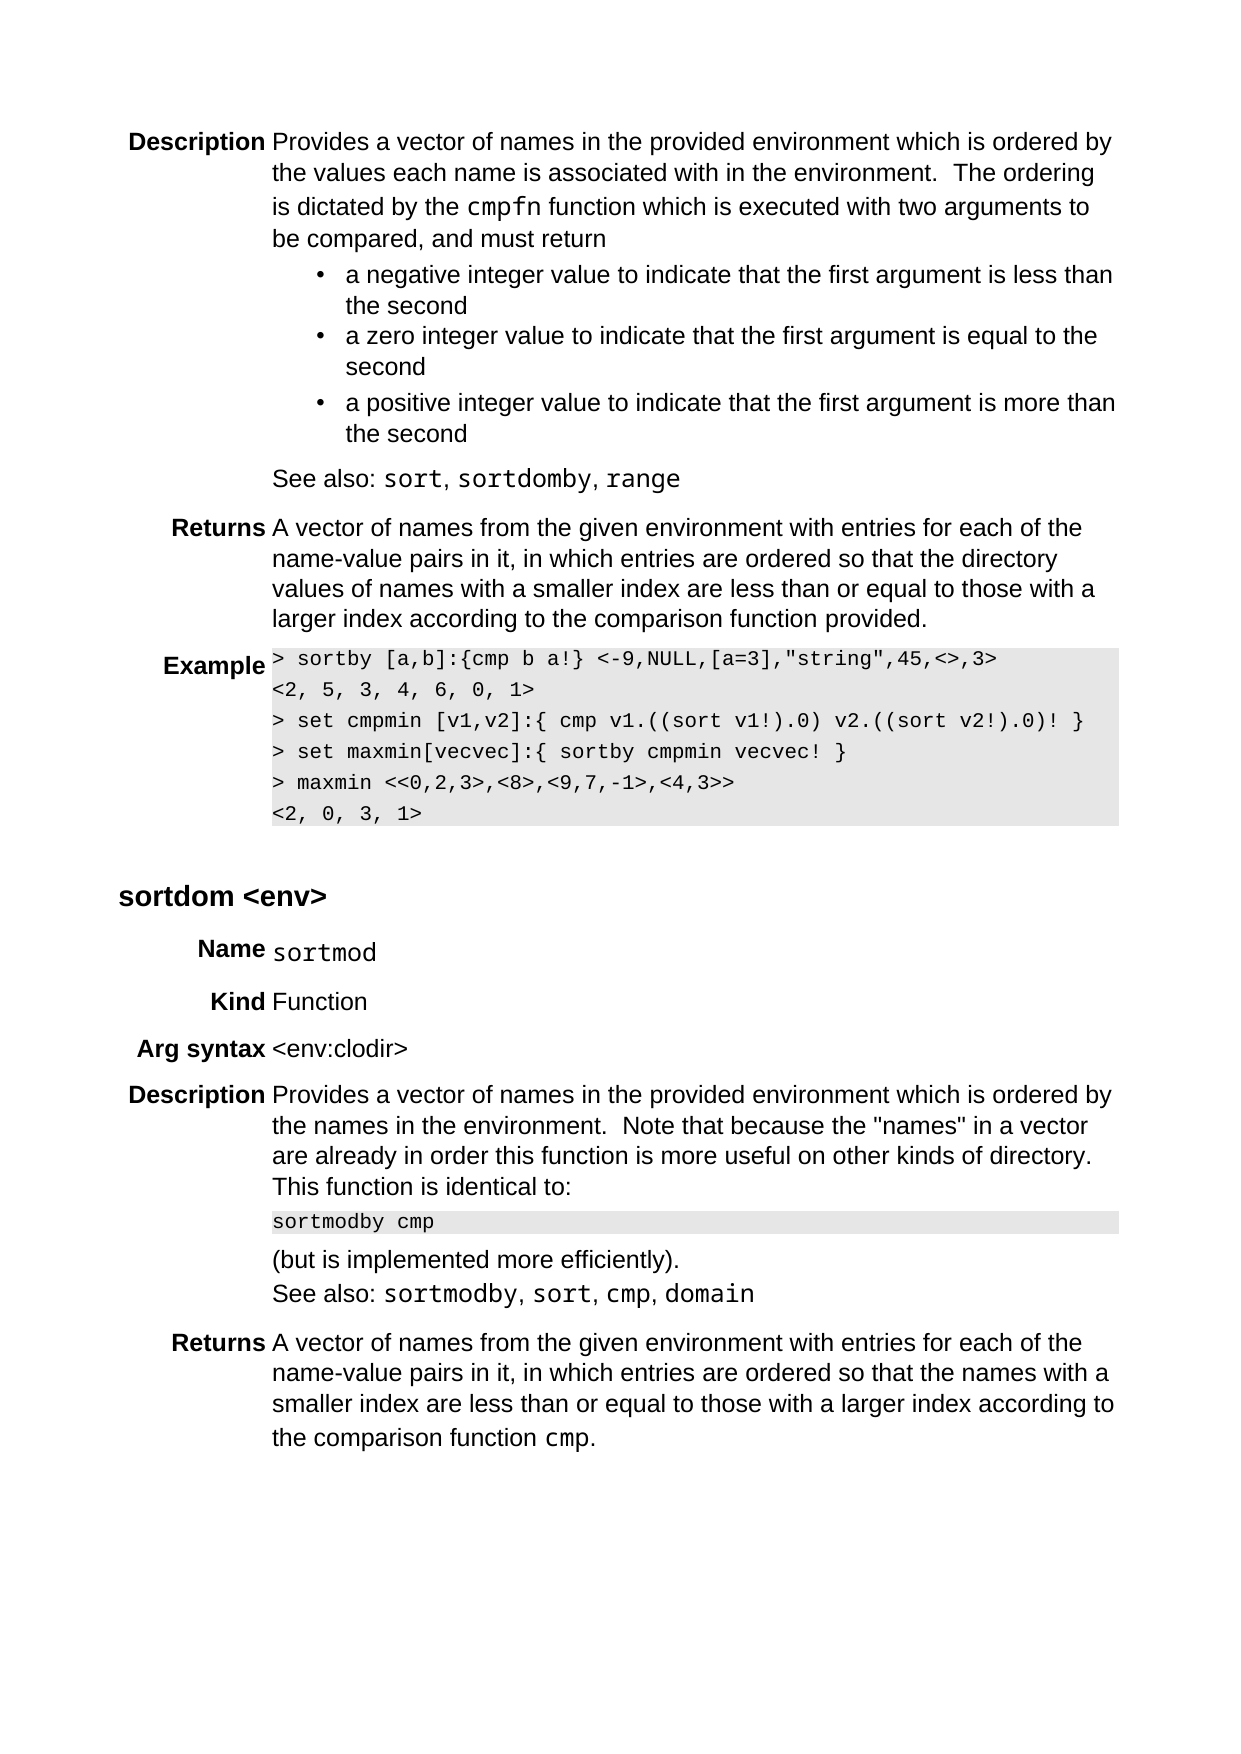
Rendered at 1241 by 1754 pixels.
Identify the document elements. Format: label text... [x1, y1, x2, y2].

table_cell Description [118, 1071, 269, 1319]
table_cell Arg syntax [118, 1025, 269, 1071]
table_cell Kind [118, 978, 269, 1024]
table_cell Description [118, 118, 269, 504]
table_cell Provides a vector of names in the provided environment which is ordered by the values each name is associated with in the environment. The ordering is dictated by the cmpfn function which is executed with two arguments to be compared, and must return a negative integer value to indicate that the first argument is less than the second a zero integer value to indicate that the first argument is equal to the second a positive integer value to indicate that the first argument is more than the second See also: sort, sortdomby, range [269, 118, 1122, 504]
table_cell A vector of names from the given environment with entries for each of the name-value pairs in it, in which entries are ordered so that the directory values of names with a smaller index are less than or equal to those with a larger index according to the comparison function provided. [269, 504, 1122, 642]
subtitle sortdom <env> [118, 879, 1122, 913]
table_cell Example [118, 642, 269, 832]
table_cell Function [269, 978, 1122, 1024]
table_header sortmod [269, 925, 1122, 978]
table_cell A vector of names from the given environment with entries for each of the name-value pairs in it, in which entries are ordered so that the names with a smaller index are less than or equal to those with a larger index according to the comparison function cmp. [269, 1319, 1122, 1462]
table_cell Returns [118, 504, 269, 642]
table_cell Returns [118, 1319, 269, 1462]
table_header Name [118, 925, 269, 978]
table_cell Provides a vector of names in the provided environment which is ordered by the names in the environment. Note that because the "names" in a vector are already in order this function is more useful on other kinds of directory. This function is identical to: sortmodby cmp (but is implemented more efficiently). See also: sortmodby, sort, cmp, domain [269, 1071, 1122, 1319]
table_cell > sortby [a,b]:{cmp b a!} <-9,NULL,[a=3],"string",45,<>,3> <2, 5, 3, 4, 6, 0, 1> > set cmpmin [v1,v2]:{ cmp v1.((sort v1!).0) v2.((sort v2!).0)! } > set maxmin[vecvec]:{ sortby cmpmin vecvec! } > maxmin <<0,2,3>,<8>,<9,7,-1>,<4,3>> <2, 0, 3, 1> [269, 642, 1122, 832]
table_cell <env:clodir> [269, 1025, 1122, 1071]
